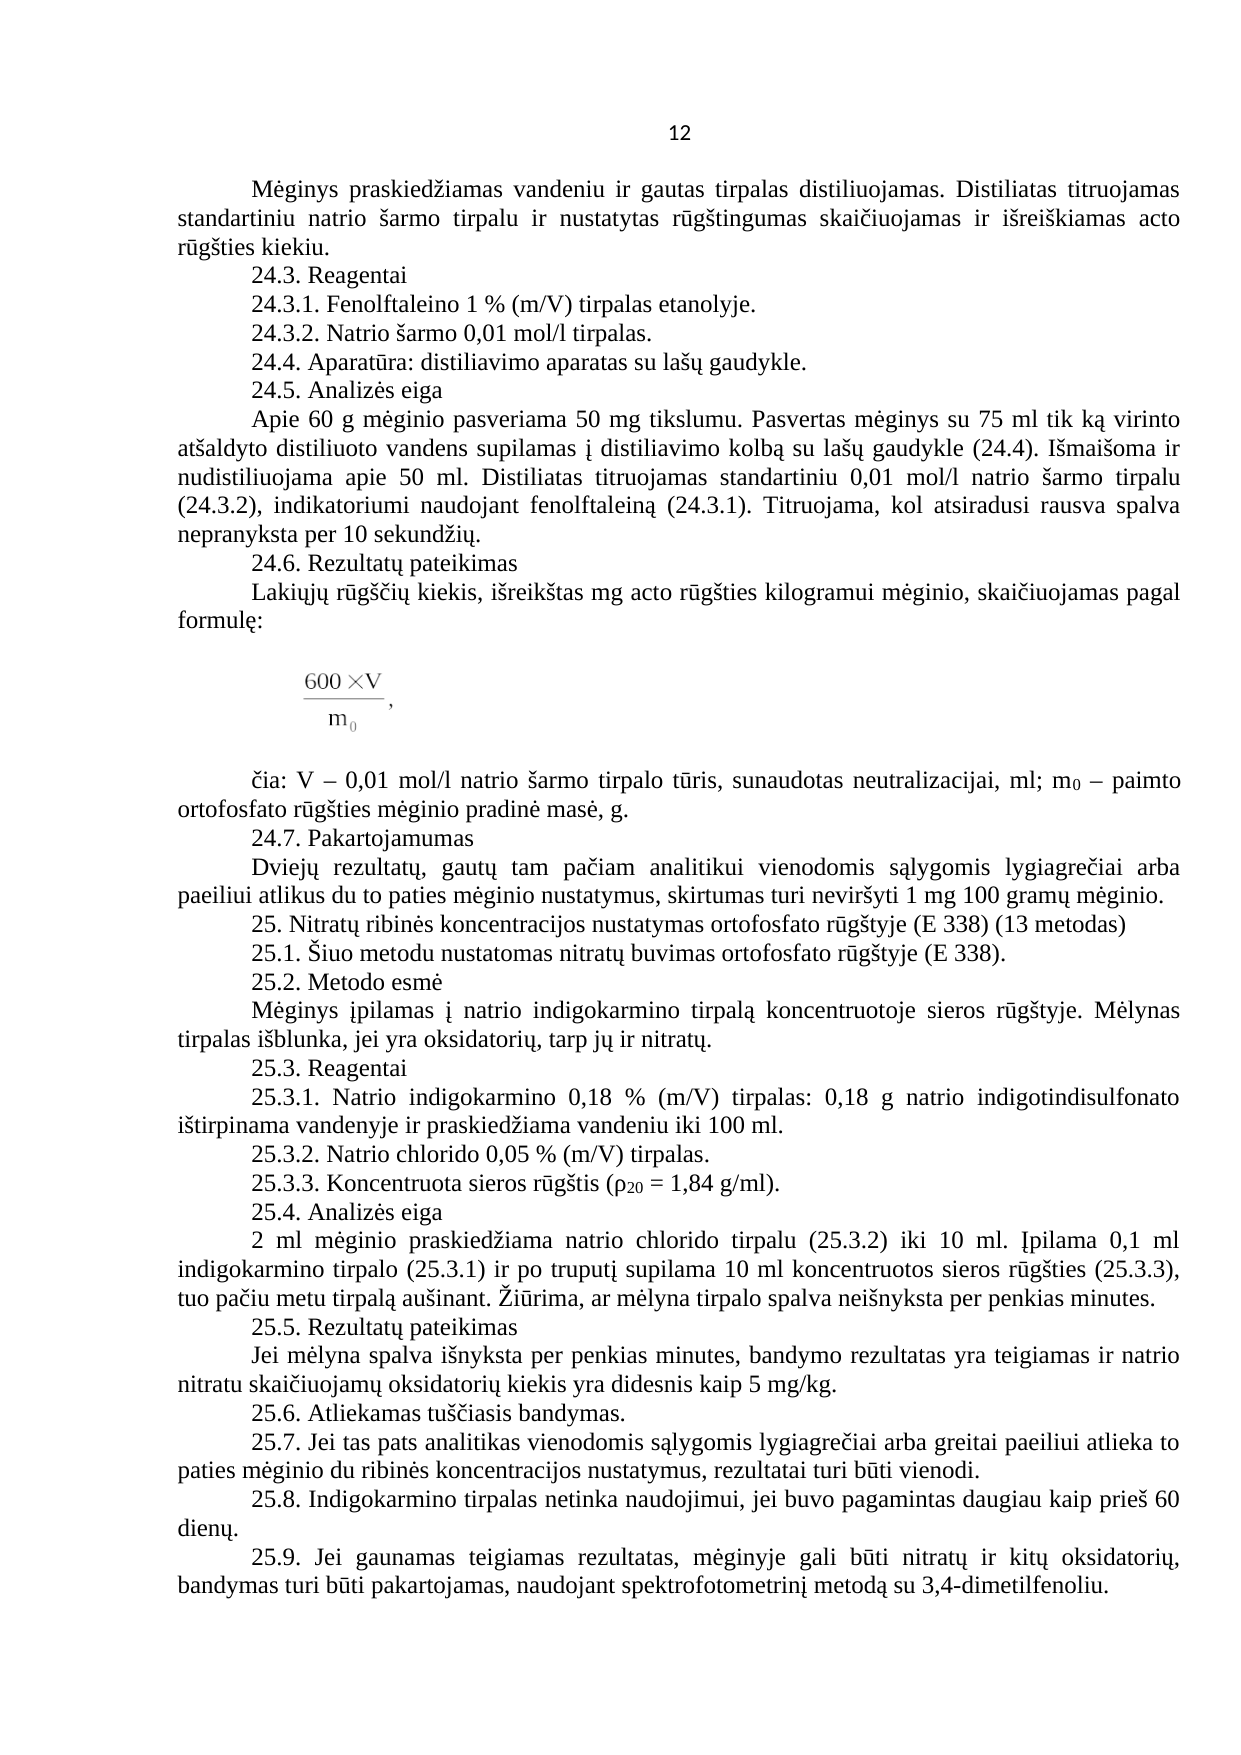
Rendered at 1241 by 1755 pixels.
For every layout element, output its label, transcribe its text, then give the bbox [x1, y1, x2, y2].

text 24.3.2. Natrio šarmo 0,01 mol/l tirpalas. [177, 318, 1181, 347]
text 24.3.1. Fenolftaleino 1 % (m/V) tirpalas etanolyje. [177, 289, 1181, 318]
text Lakiųjų rūgščių kiekis, išreikštas mg acto rūgšties kilogramui mėginio, skaičiuojamas pagal formulę: [177, 577, 1181, 634]
text 25.3.2. Natrio chlorido 0,05 % (m/V) tirpalas. [177, 1139, 1181, 1168]
text 24.4. Aparatūra: distiliavimo aparatas su lašų gaudykle. [177, 347, 1181, 375]
text 2 ml mėginio praskiedžiama natrio chlorido tirpalu (25.3.2) iki 10 ml. Įpilama 0,1 ml indigokarmino tirpalo (25.3.1) ir po truputį supilama 10 ml koncentruotos sieros rūgšties (25.3.3), tuo pačiu metu tirpalą aušinant. Žiūrima, ar mėlyna tirpalo spalva neišnyksta per penkias minutes. [177, 1226, 1181, 1312]
text 25.3.3. Koncentruota sieros rūgštis (ρ20 = 1,84 g/ml). [177, 1168, 1181, 1197]
text 25.4. Analizės eiga [177, 1197, 1181, 1226]
text 25. Nitratų ribinės koncentracijos nustatymas ortofosfato rūgštyje (E 338) (13 metodas) [177, 909, 1181, 938]
text Mėginys praskiedžiamas vandeniu ir gautas tirpalas distiliuojamas. Distiliatas titruojamas standartiniu natrio šarmo tirpalu ir nustatytas rūgštingumas skaičiuojamas ir išreiškiamas acto rūgšties kiekiu. [177, 174, 1181, 260]
text 25.5. Rezultatų pateikimas [177, 1312, 1181, 1341]
text Mėginys įpilamas į natrio indigokarmino tirpalą koncentruotoje sieros rūgštyje. Mėlynas tirpalas išblunka, jei yra oksidatorių, tarp jų ir nitratų. [177, 996, 1181, 1053]
text Jei mėlyna spalva išnyksta per penkias minutes, bandymo rezultatas yra teigiamas ir natrio nitratu skaičiuojamų oksidatorių kiekis yra didesnis kaip 5 mg/kg. [177, 1341, 1181, 1398]
text 24.6. Rezultatų pateikimas [177, 548, 1181, 577]
text 25.2. Metodo esmė [177, 967, 1181, 996]
text 25.6. Atliekamas tuščiasis bandymas. [177, 1398, 1181, 1427]
text 25.3. Reagentai [177, 1053, 1181, 1082]
text 24.5. Analizės eiga [177, 375, 1181, 404]
text 25.3.1. Natrio indigokarmino 0,18 % (m/V) tirpalas: 0,18 g natrio indigotindisulfonato ištirpinama vandenyje ir praskiedžiama vandeniu iki 100 ml. [177, 1082, 1181, 1139]
text 25.8. Indigokarmino tirpalas netinka naudojimui, jei buvo pagamintas daugiau kaip prieš 60 dienų. [177, 1484, 1181, 1542]
text 24.3. Reagentai [177, 260, 1181, 289]
text 25.1. Šiuo metodu nustatomas nitratų buvimas ortofosfato rūgštyje (E 338). [177, 938, 1181, 967]
text Apie 60 g mėginio pasveriama 50 mg tikslumu. Pasvertas mėginys su 75 ml tik ką virinto atšaldyto distiliuoto vandens supilamas į distiliavimo kolbą su lašų gaudykle (24.4). Išmaišoma ir nudistiliuojama apie 50 ml. Distiliatas titruojamas standartiniu 0,01 mol/l natrio šarmo tirpalu (24.3.2), indikatoriumi naudojant fenolftaleiną (24.3.1). Titruojama, kol atsiradusi rausva spalva nepranyksta per 10 sekundžių. [177, 404, 1181, 548]
text 25.7. Jei tas pats analitikas vienodomis sąlygomis lygiagrečiai arba greitai paeiliui atlieka to paties mėginio du ribinės koncentracijos nustatymus, rezultatai turi būti vienodi. [177, 1427, 1181, 1484]
text 25.9. Jei gaunamas teigiamas rezultatas, mėginyje gali būti nitratų ir kitų oksidatorių, bandymas turi būti pakartojamas, naudojant spektrofotometrinį metodą su 3,4-dimetilfenoliu. [177, 1542, 1181, 1599]
text Dviejų rezultatų, gautų tam pačiam analitikui vienodomis sąlygomis lygiagrečiai arba paeiliui atlikus du to paties mėginio nustatymus, skirtumas turi neviršyti 1 mg 100 gramų mėginio. [177, 852, 1181, 909]
text 24.7. Pakartojamumas [177, 823, 1181, 852]
text čia: V – 0,01 mol/l natrio šarmo tirpalo tūris, sunaudotas neutralizacijai, ml; m0 – paimto ortofosfato rūgšties mėginio pradinė masė, g. [177, 766, 1181, 823]
